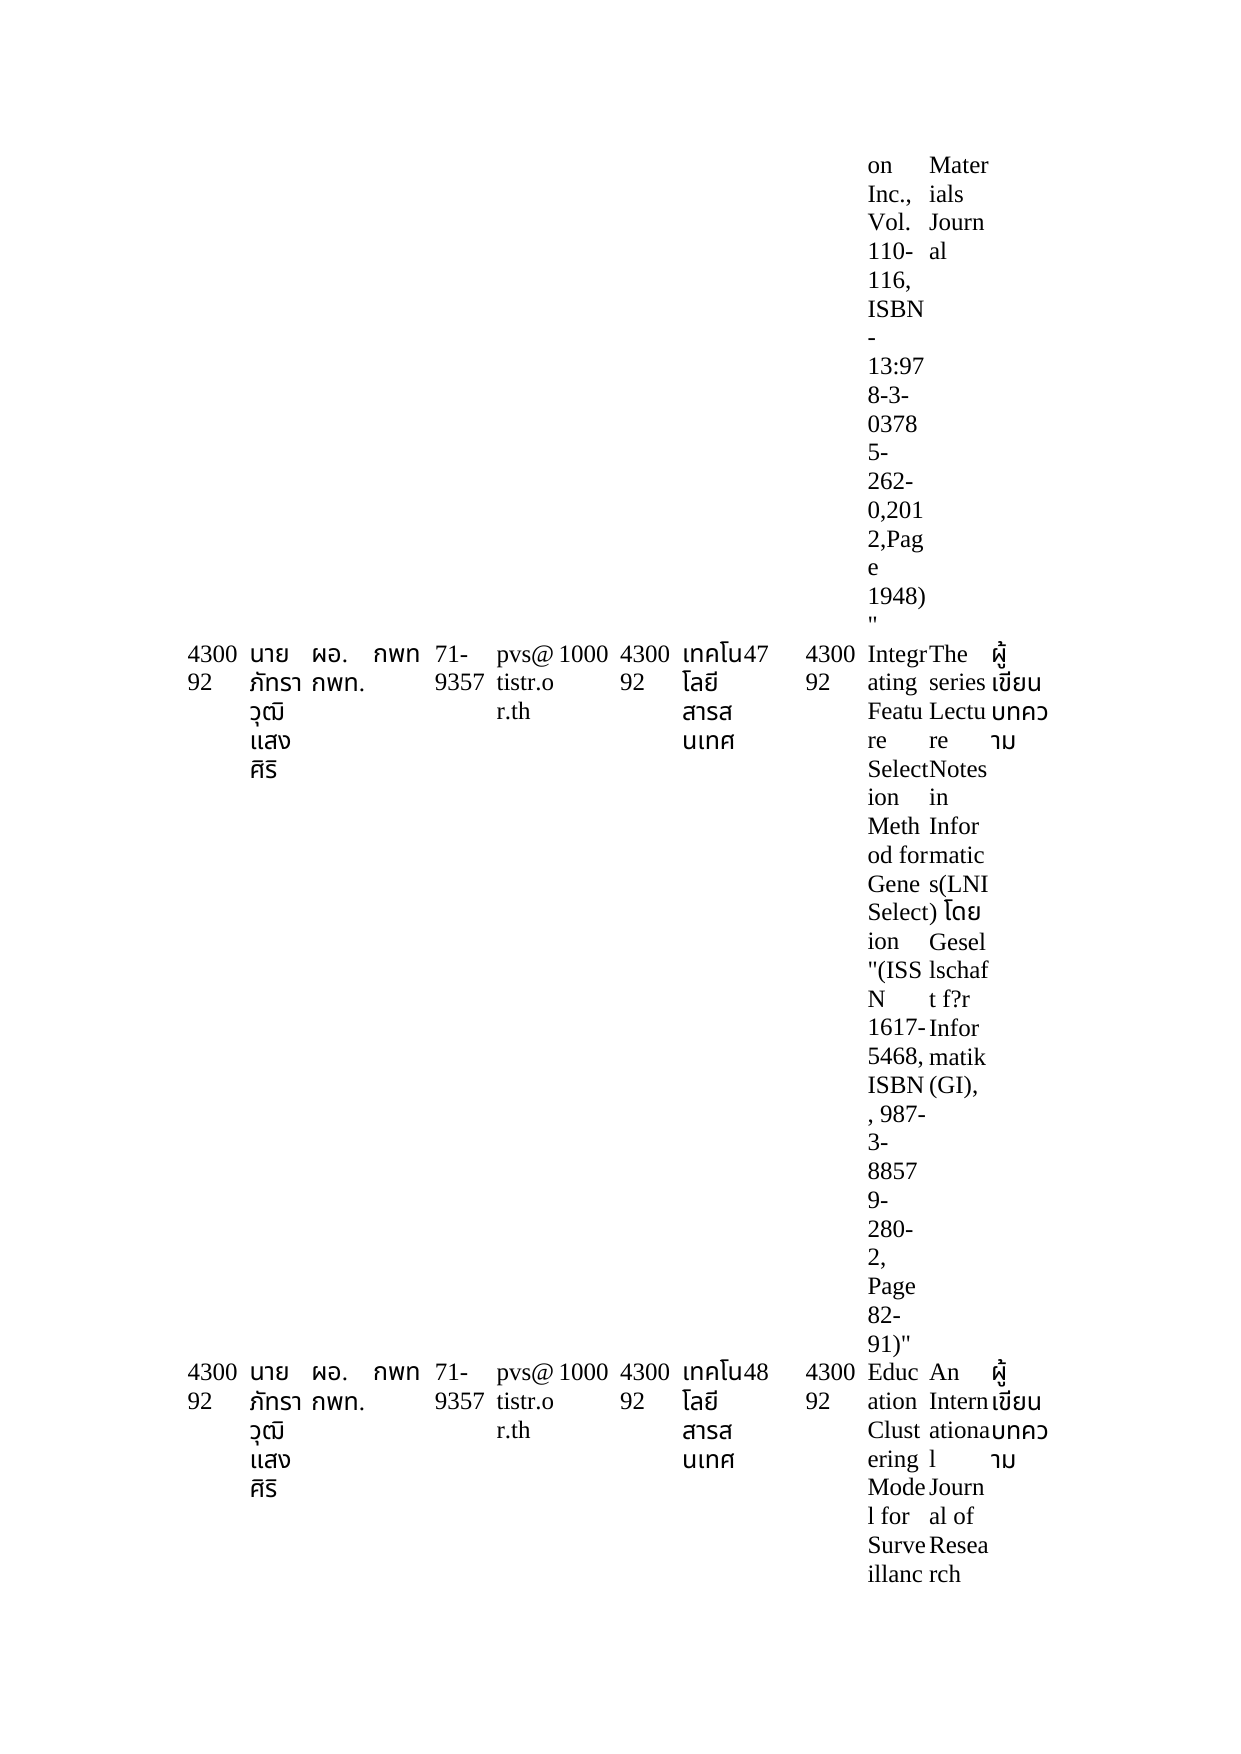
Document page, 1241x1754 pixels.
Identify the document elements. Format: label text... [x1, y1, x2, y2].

table_cell [558, 150, 620, 639]
table_cell ผอ. กพท. [311, 1358, 373, 1587]
table_cell 48 [744, 1358, 805, 1587]
table_cell นายภัทราวุฒิ แสงศิริ [249, 639, 311, 1357]
table_cell ผู้เขียนบทความ [991, 1358, 1053, 1587]
table_cell [311, 150, 373, 639]
table_cell [991, 150, 1053, 639]
table_cell 1000 [558, 1358, 620, 1587]
table_cell 71-9357 [435, 1358, 496, 1587]
table_cell 430092 [188, 639, 249, 1357]
table_cell [435, 150, 496, 639]
table_cell 71-9357 [435, 639, 496, 1357]
table_cell เทคโนโลยีสารสนเทศ [682, 639, 743, 1357]
table_cell 430092 [620, 639, 682, 1357]
table_cell pvs@tistr.or.th [496, 1358, 558, 1587]
table_cell on Inc., Vol. 110-116, ISBN-13:978-3-03785-262-0,2012,Page 1948)" [867, 150, 929, 639]
table_cell 430092 [805, 1358, 867, 1587]
table_cell เทคโนโลยีสารสนเทศ [682, 1358, 743, 1587]
table_cell Integrating Feature Selection Method for Gene Selection "(ISSN 1617-5468, ISBN, 987-3-88579-280-2, Page 82-91)" [867, 639, 929, 1357]
table_cell An International Journal of Research [929, 1358, 991, 1587]
table_cell [744, 150, 805, 639]
table_cell [682, 150, 743, 639]
table_cell 430092 [620, 1358, 682, 1587]
table_cell 47 [744, 639, 805, 1357]
table_cell The series Lecture Notes in Informatics(LNI) โดย Gesellschaft f?r Informatik (GI), [929, 639, 991, 1357]
table_cell กพท [373, 639, 434, 1357]
table_cell [805, 150, 867, 639]
table_cell pvs@tistr.or.th [496, 639, 558, 1357]
table_cell [620, 150, 682, 639]
table_cell [373, 150, 434, 639]
table_cell 430092 [805, 639, 867, 1357]
table_cell 430092 [188, 1358, 249, 1587]
table_cell Materials Journal [929, 150, 991, 639]
table_cell Education Clustering Model for Surveillanc [867, 1358, 929, 1587]
table_cell [188, 150, 249, 639]
table_cell นายภัทราวุฒิ แสงศิริ [249, 1358, 311, 1587]
table_cell [496, 150, 558, 639]
table_cell ผู้เขียนบทความ [991, 639, 1053, 1357]
table_cell กพท [373, 1358, 434, 1587]
table_cell 1000 [558, 639, 620, 1357]
table_cell [249, 150, 311, 639]
table_cell ผอ. กพท. [311, 639, 373, 1357]
